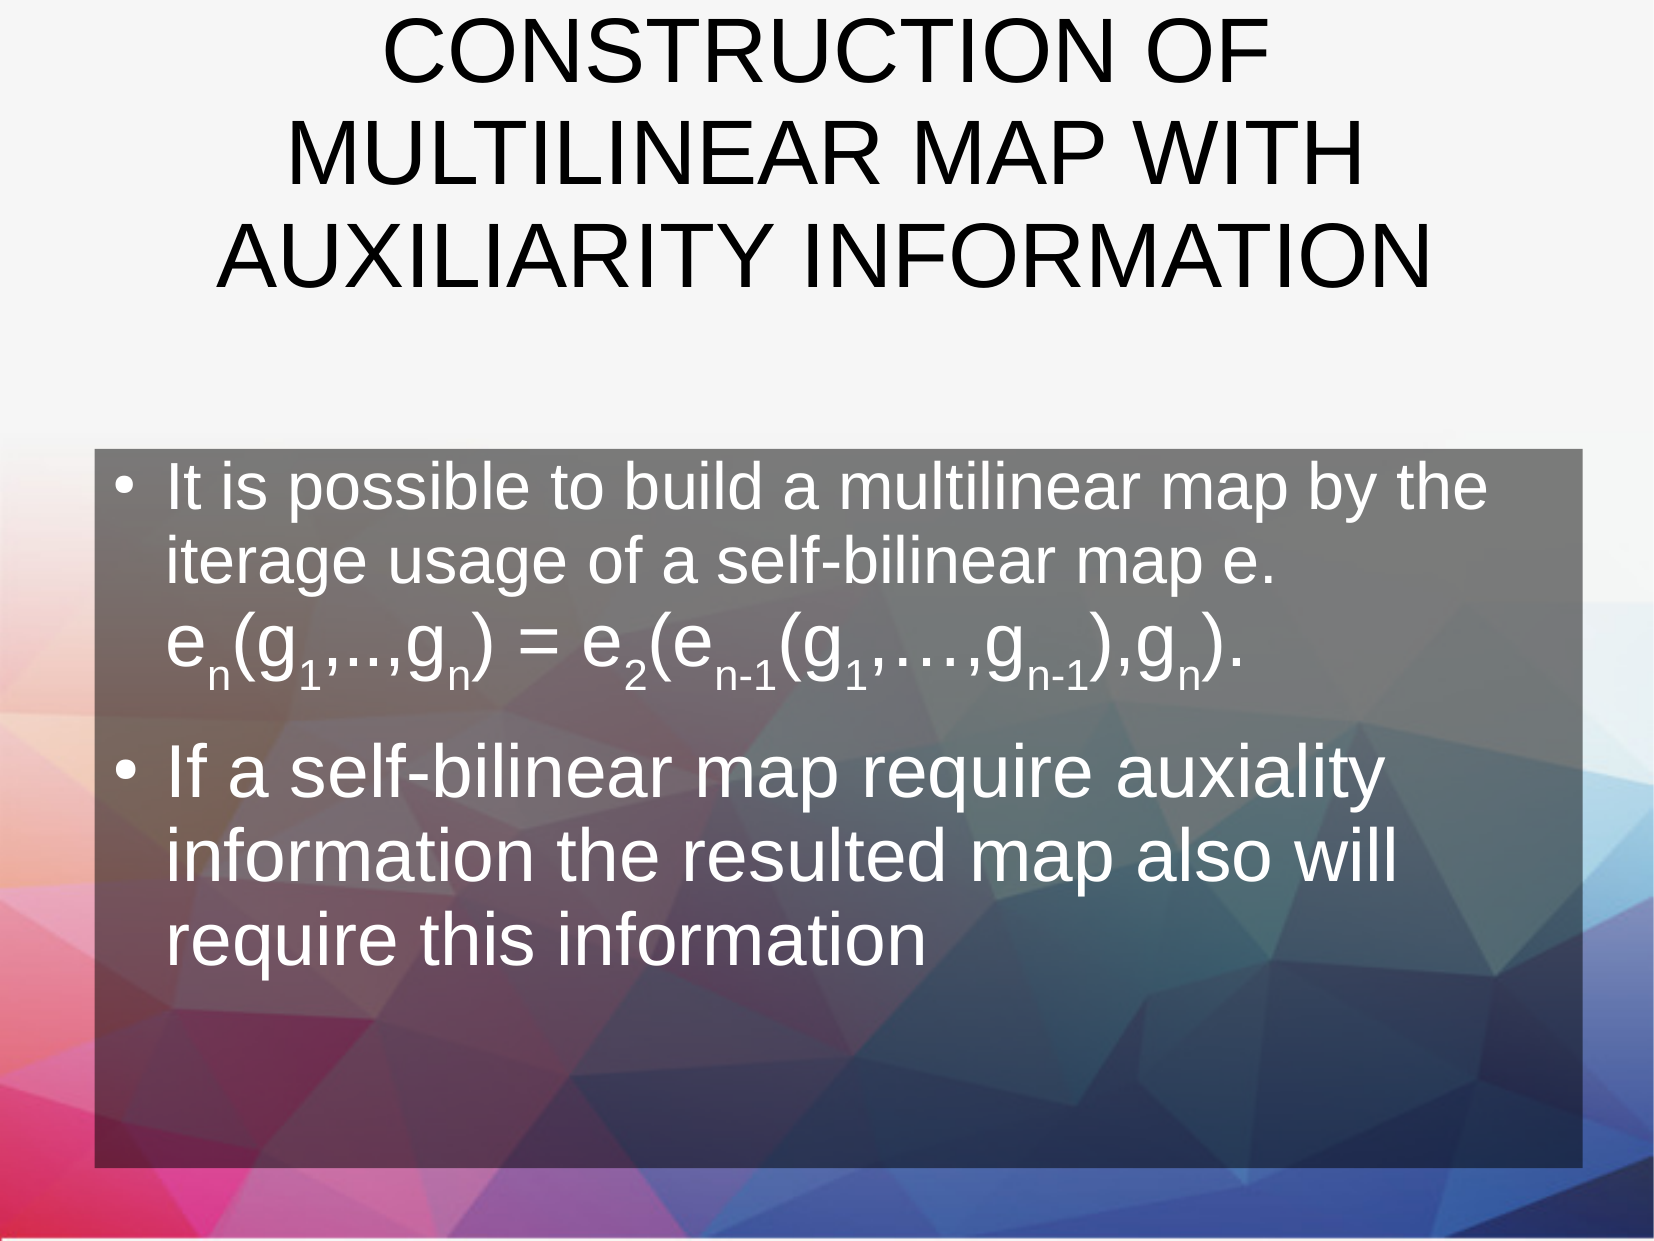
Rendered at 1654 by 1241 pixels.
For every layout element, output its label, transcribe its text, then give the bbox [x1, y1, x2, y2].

list It is possible to build a multilinear map by the iterage usage of a self-bilinear map e. en(g1,..,gn) = e2(en-1(g1,…,gn-1),gn). If a self-bilinear map require auxiality information the resulted map also will require this information [94, 448, 1583, 1169]
picture [0, 0, 1654, 1241]
title CONSTRUCTION OF MULTILINEAR MAP WITH AUXILIARITY INFORMATION [82, 0, 1571, 307]
